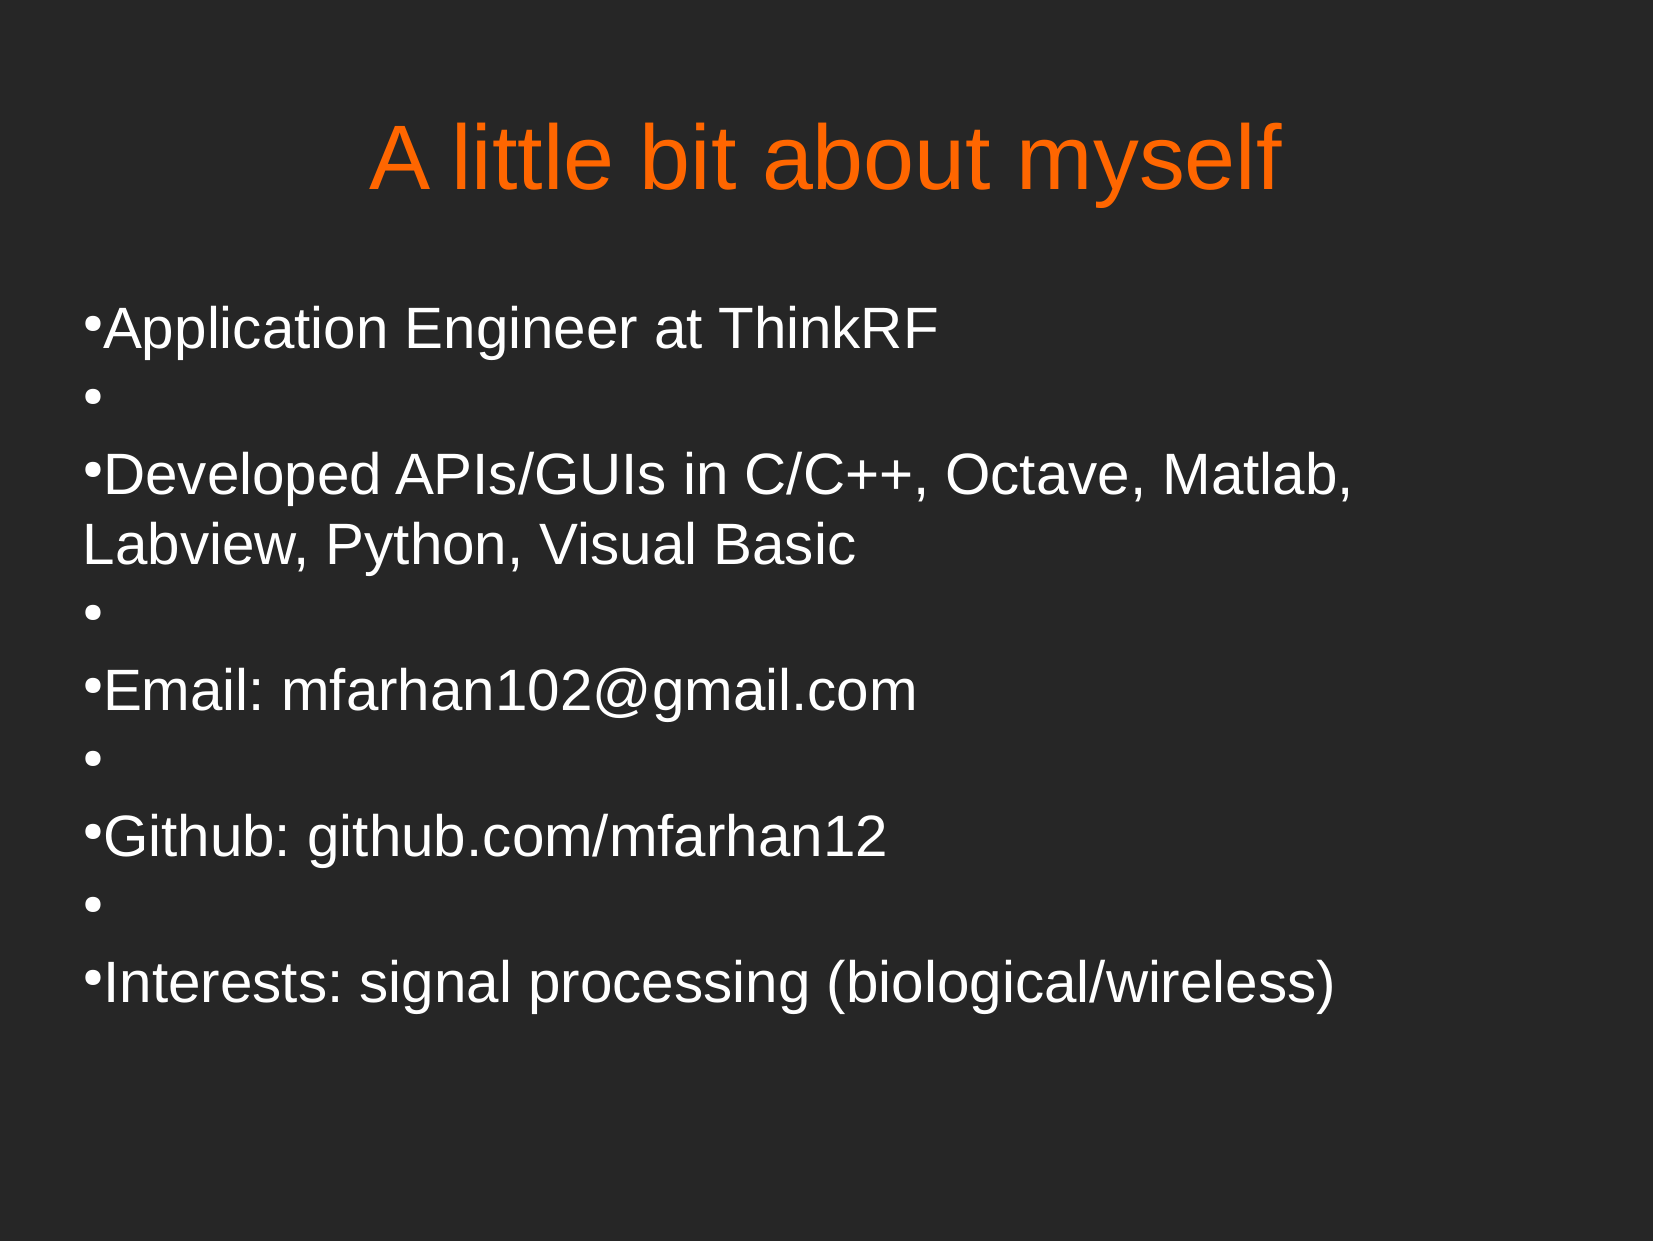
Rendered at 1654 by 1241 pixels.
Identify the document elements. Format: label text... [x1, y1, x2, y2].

title A little bit about myself [82, 49, 1571, 257]
list Application Engineer at ThinkRF Developed APIs/GUIs in C/C++, Octave, Matlab, Labview, Python, Visual Basic Email: mfarhan102@gmail.com Github: github.com/mfarhan12 Interests: signal processing (biological/wireless) [82, 290, 1571, 1010]
